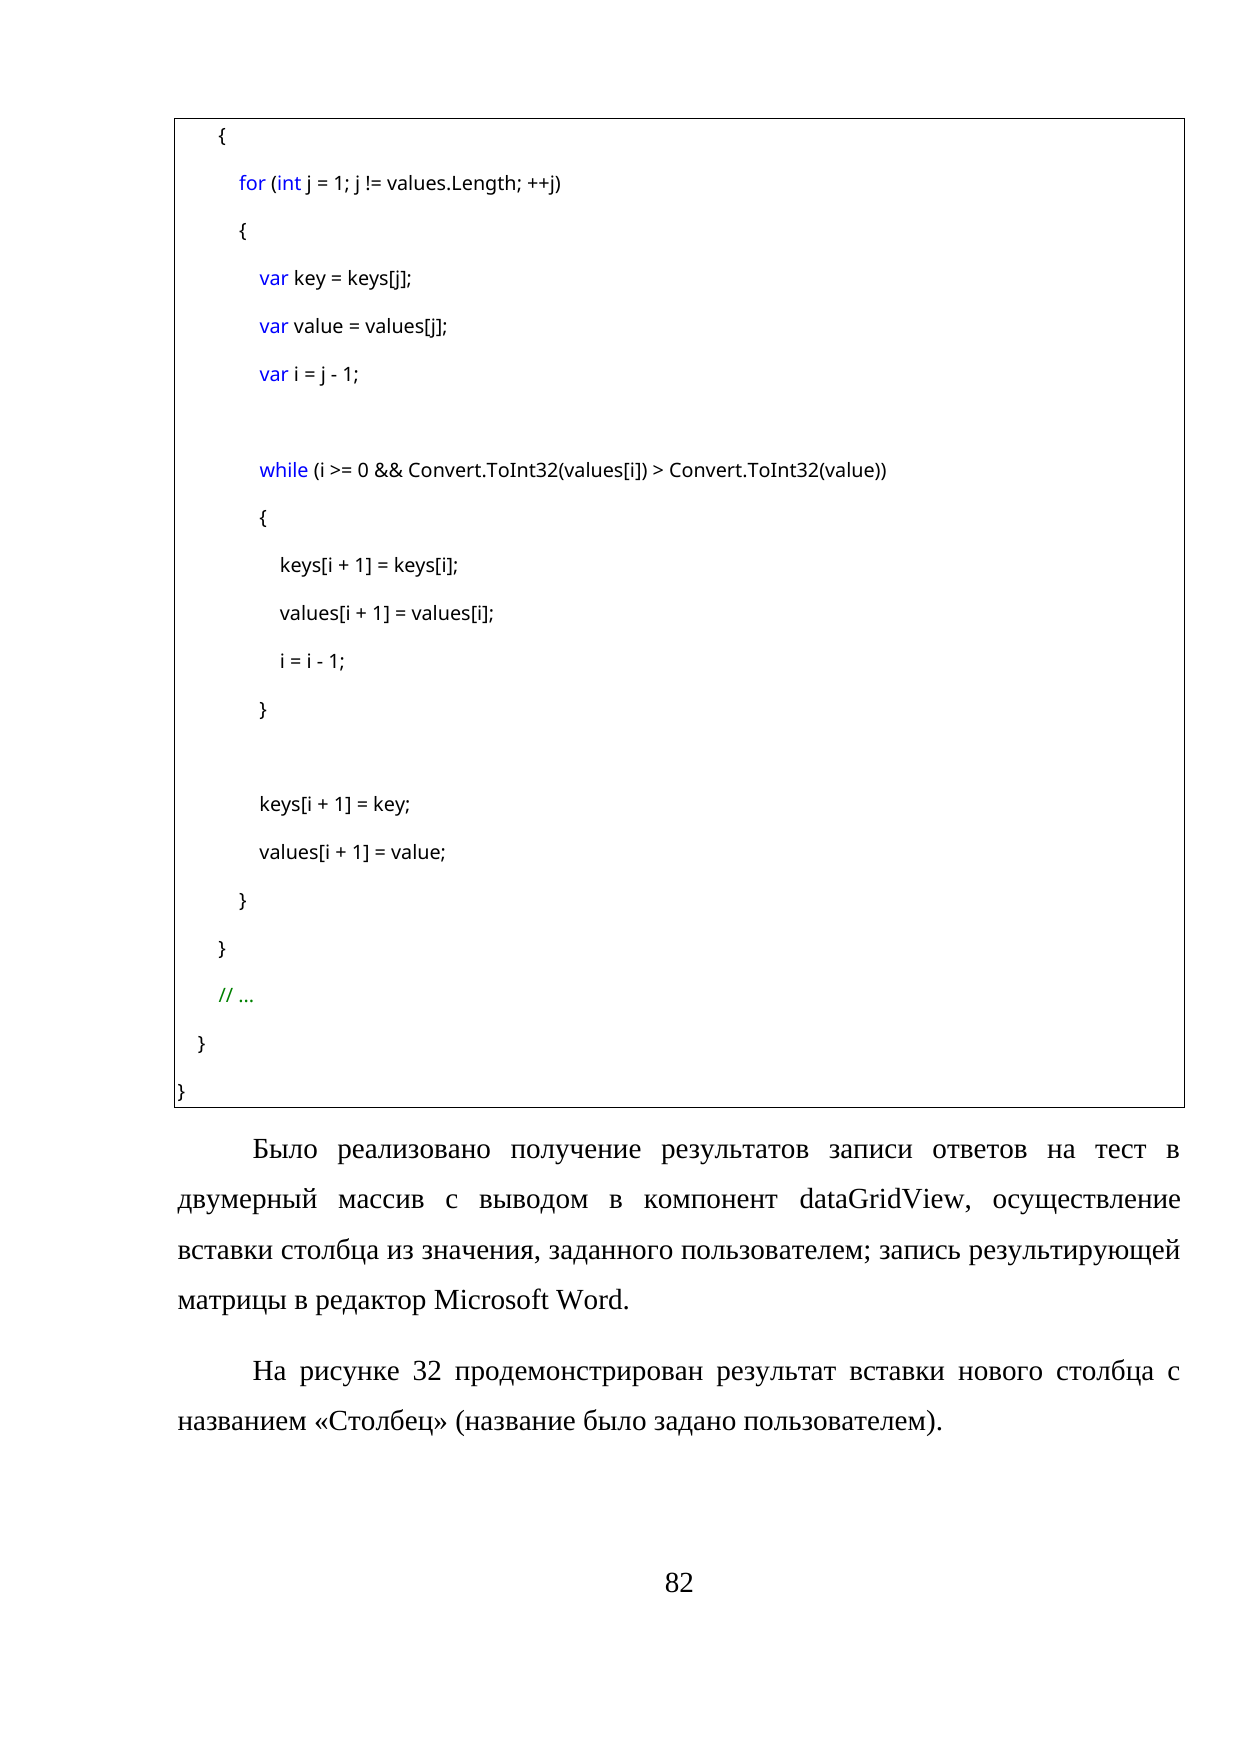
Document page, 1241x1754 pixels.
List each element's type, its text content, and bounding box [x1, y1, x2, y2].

text На рисунке 32 продемонстрирован результат вставки нового столбца с названием «Столбец» (название было задано пользователем). [174, 1350, 1184, 1440]
text var i = j - 1; [175, 357, 1184, 387]
text } [175, 1074, 1184, 1107]
text } [175, 931, 1184, 961]
text { [175, 214, 1184, 244]
text } [175, 883, 1184, 913]
text i = i - 1; [175, 644, 1184, 674]
text keys[i + 1] = keys[i]; [175, 548, 1184, 578]
text { [175, 501, 1184, 531]
text var value = values[j]; [175, 309, 1184, 339]
text } [175, 1027, 1184, 1057]
text var key = keys[j]; [175, 262, 1184, 292]
text for (int j = 1; j != values.Length; ++j) [175, 166, 1184, 196]
text // ... [175, 979, 1184, 1009]
text Было реализовано получение результатов записи ответов на тест в двумерный массив с выводом в компонент dataGridView, осуществление вставки столбца из значения, заданного пользователем; запись результирующей матрицы в редактор Microsoft Word. [174, 1128, 1184, 1316]
text while (i >= 0 && Convert.ToInt32(values[i]) > Convert.ToInt32(value)) [175, 453, 1184, 483]
text { [175, 119, 1184, 148]
text keys[i + 1] = key; [175, 787, 1184, 817]
text } [175, 692, 1184, 722]
text values[i + 1] = values[i]; [175, 596, 1184, 626]
text values[i + 1] = value; [175, 835, 1184, 865]
